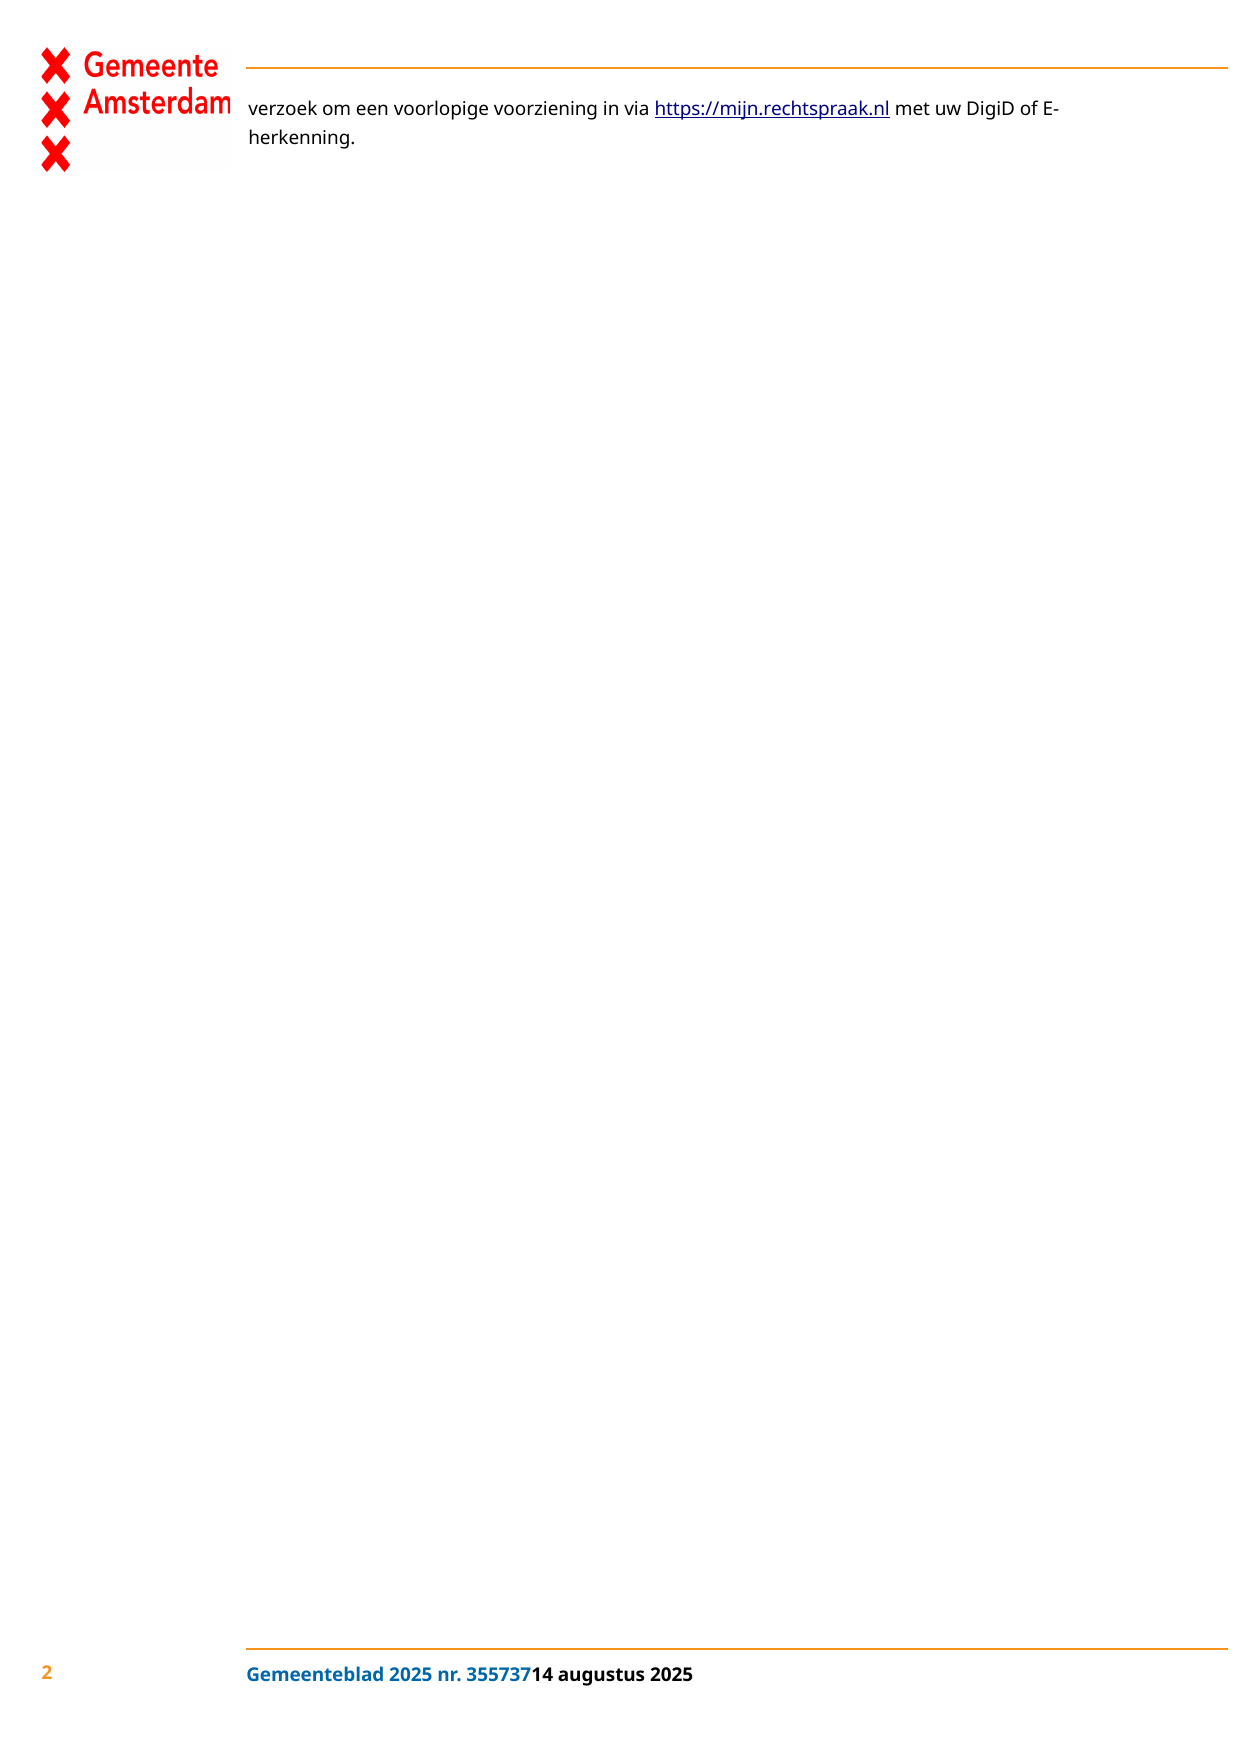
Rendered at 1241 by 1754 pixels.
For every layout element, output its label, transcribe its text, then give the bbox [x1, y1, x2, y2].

picture [41, 47, 231, 172]
text verzoek om een voorlopige voorziening in via https://mijn.rechtspraak.nl met uw DigiD of E-herkenning. [248, 95, 1152, 150]
